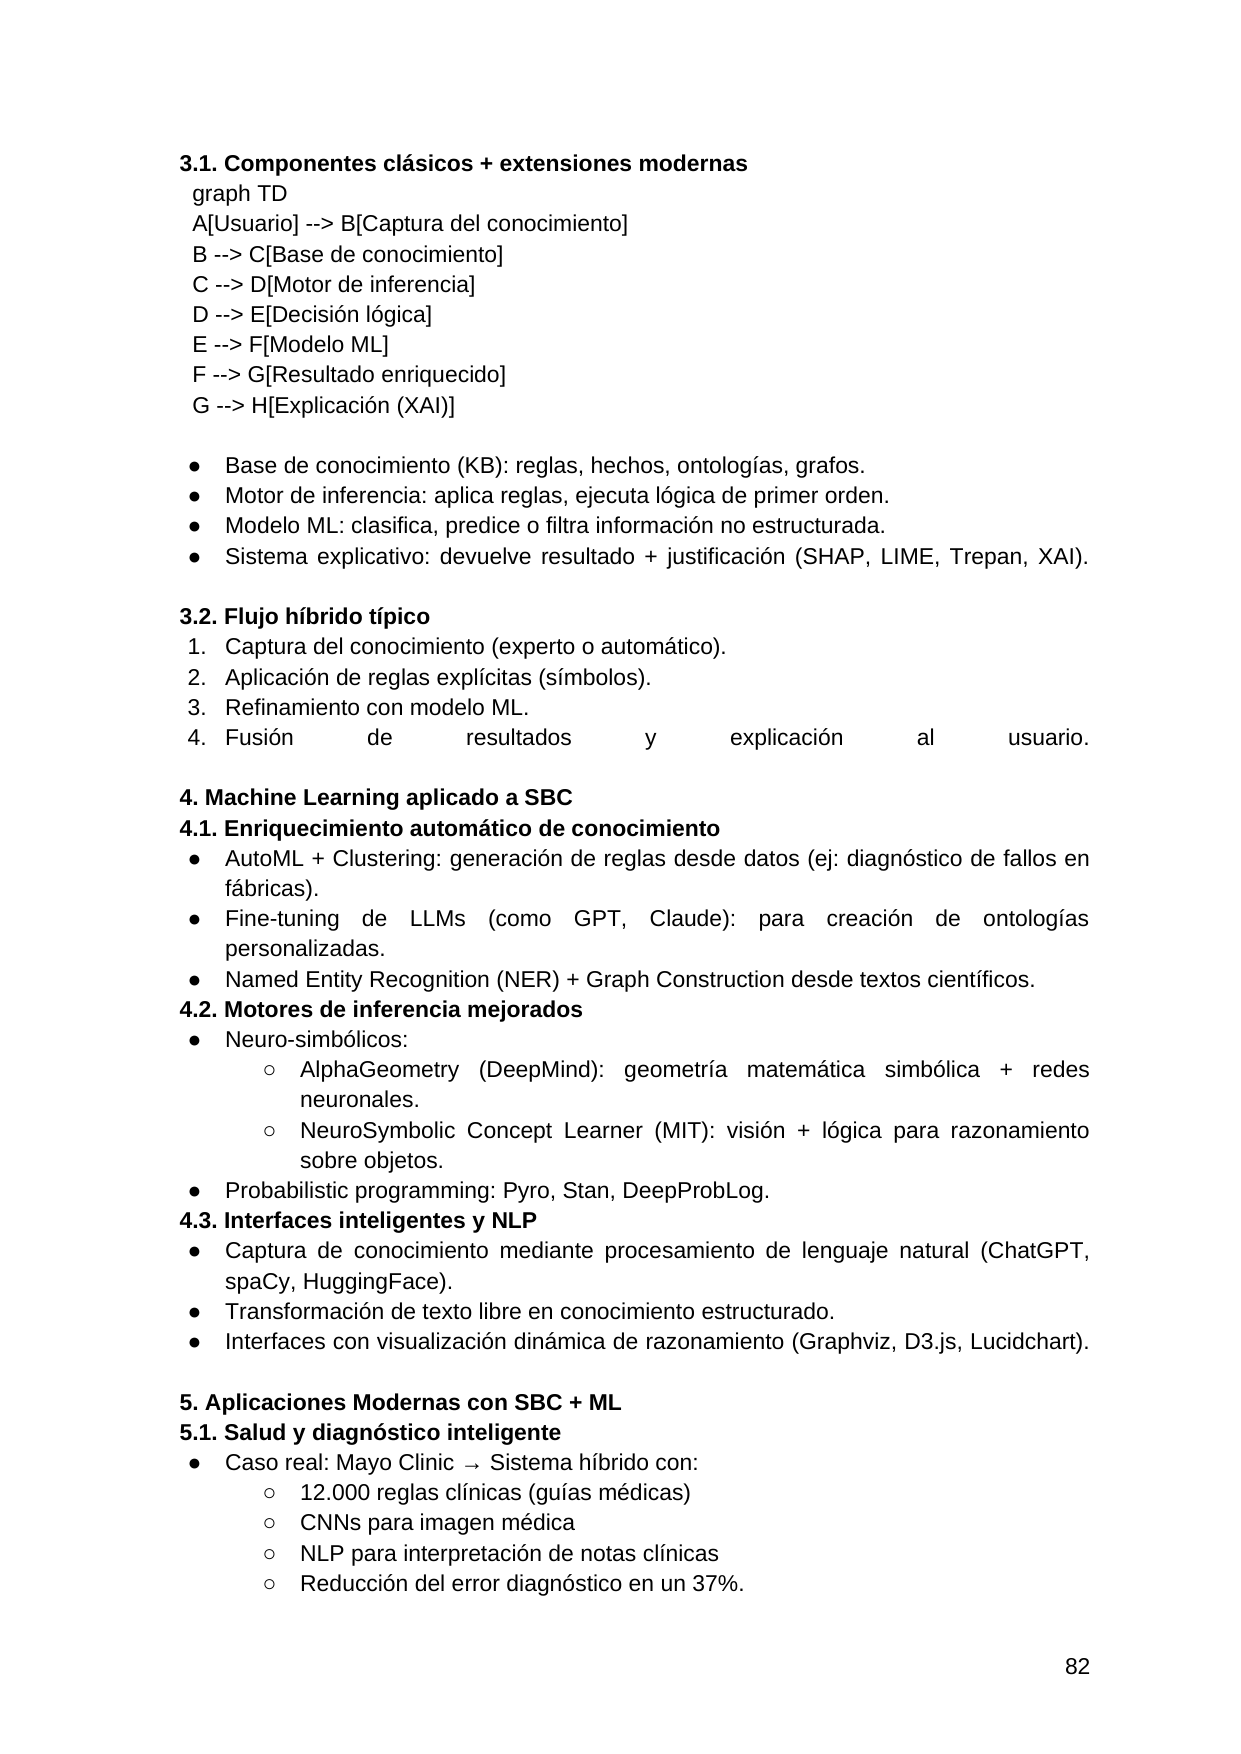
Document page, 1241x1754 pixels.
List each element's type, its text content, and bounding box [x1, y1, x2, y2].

text 5. Aplicaciones Modernas con SBC + ML [179, 1388, 1090, 1415]
text 4.3. Interfaces inteligentes y NLP [179, 1207, 1090, 1234]
text 3.2. Flujo híbrido típico [179, 603, 1090, 629]
text 4.1. Enriquecimiento automático de conocimiento [179, 814, 1090, 841]
list Base de conocimiento (KB): reglas, hechos, ontologías, grafos. [187, 452, 1090, 478]
list Fusión de resultados y explicación al usuario. [187, 724, 1090, 781]
list Captura de conocimiento mediante procesamiento de lenguaje natural (ChatGPT, spaCy, HuggingFace). [187, 1237, 1090, 1294]
list Interfaces con visualización dinámica de razonamiento (Graphviz, D3.js, Lucidchart). [187, 1328, 1090, 1385]
text E --> F[Modelo ML] [179, 331, 1090, 358]
text G --> H[Explicación (XAI)] [179, 392, 1090, 418]
list Neuro-simbólicos: [187, 1026, 1090, 1052]
text F --> G[Resultado enriquecido] [179, 361, 1090, 388]
list Named Entity Recognition (NER) + Graph Construction desde textos científicos. [187, 966, 1090, 992]
list Motor de inferencia: aplica reglas, ejecuta lógica de primer orden. [187, 482, 1090, 509]
list NeuroSymbolic Concept Learner (MIT): visión + lógica para razonamiento sobre objetos. [262, 1117, 1090, 1173]
text 3.1. Componentes clásicos + extensiones modernas [179, 150, 1090, 176]
text 4. Machine Learning aplicado a SBC [179, 784, 1090, 811]
text graph TD [179, 180, 1090, 207]
list AutoML + Clustering: generación de reglas desde datos (ej: diagnóstico de fallos en fábricas). [187, 845, 1090, 901]
text D --> E[Decisión lógica] [179, 301, 1090, 327]
list 12.000 reglas clínicas (guías médicas) [262, 1479, 1090, 1506]
list Fine-tuning de LLMs (como GPT, Claude): para creación de ontologías personalizadas. [187, 905, 1090, 962]
list Refinamiento con modelo ML. [187, 694, 1090, 720]
list Aplicación de reglas explícitas (símbolos). [187, 663, 1090, 690]
list Probabilistic programming: Pyro, Stan, DeepProbLog. [187, 1177, 1090, 1203]
list Transformación de texto libre en conocimiento estructurado. [187, 1298, 1090, 1324]
text 4.2. Motores de inferencia mejorados [179, 996, 1090, 1022]
list NLP para interpretación de notas clínicas [262, 1539, 1090, 1566]
list Modelo ML: clasifica, predice o filtra información no estructurada. [187, 512, 1090, 539]
text 5.1. Salud y diagnóstico inteligente [179, 1419, 1090, 1445]
list Caso real: Mayo Clinic → Sistema híbrido con: [187, 1449, 1090, 1475]
list AlphaGeometry (DeepMind): geometría matemática simbólica + redes neuronales. [262, 1056, 1090, 1113]
list Sistema explicativo: devuelve resultado + justificación (SHAP, LIME, Trepan, XAI). [187, 543, 1090, 599]
text A[Usuario] --> B[Captura del conocimiento] [179, 210, 1090, 237]
list Captura del conocimiento (experto o automático). [187, 633, 1090, 660]
text C --> D[Motor de inferencia] [179, 271, 1090, 297]
text B --> C[Base de conocimiento] [179, 241, 1090, 267]
list Reducción del error diagnóstico en un 37%. [262, 1570, 1090, 1596]
list CNNs para imagen médica [262, 1509, 1090, 1536]
